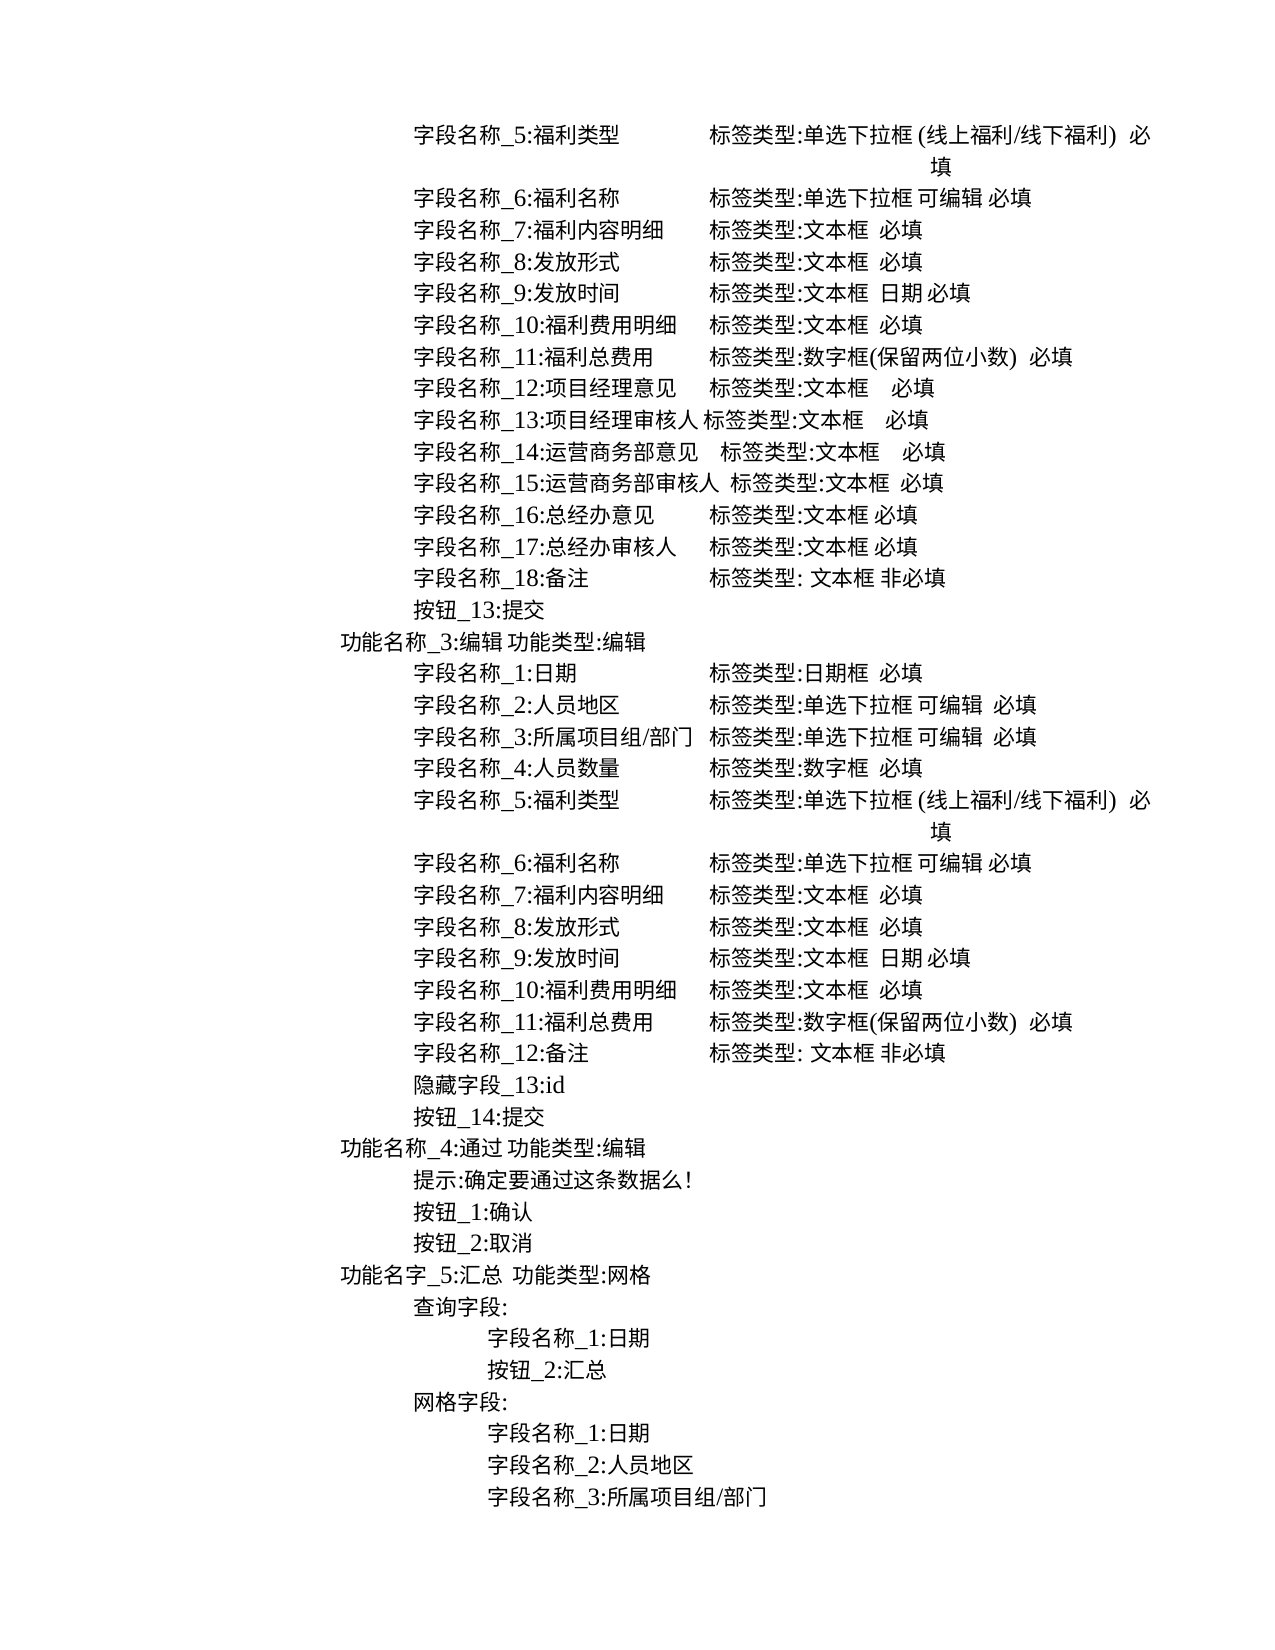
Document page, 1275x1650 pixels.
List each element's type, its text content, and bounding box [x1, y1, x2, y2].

text 网格字段: [118, 1385, 1157, 1416]
text 按钮_1:确认 [118, 1195, 1157, 1226]
text 字段名称_14:运营商务部意见 标签类型:文本框 必填 [118, 435, 1157, 466]
text 字段名称_5:福利类型 标签类型:单选下拉框 (线上福利/线下福利) 必 填 [118, 783, 1157, 846]
text 按钮_2:汇总 [118, 1353, 1157, 1385]
text 字段名称_8:发放形式 标签类型:文本框 必填 [118, 910, 1157, 941]
text 隐藏字段_13:id [118, 1068, 1157, 1100]
text 字段名称_1:日期 [118, 1321, 1157, 1353]
text 字段名称_3:所属项目组/部门 标签类型:单选下拉框 可编辑 必填 [118, 720, 1157, 751]
text 字段名称_5:福利类型 标签类型:单选下拉框 (线上福利/线下福利) 必 填 [118, 118, 1157, 181]
text 按钮_2:取消 [118, 1226, 1157, 1258]
text 字段名称_7:福利内容明细 标签类型:文本框 必填 [118, 878, 1157, 910]
text 字段名称_11:福利总费用 标签类型:数字框(保留两位小数) 必填 [118, 340, 1157, 371]
text 字段名称_13:项目经理审核人 标签类型:文本框 必填 [118, 403, 1157, 435]
text 字段名称_10:福利费用明细 标签类型:文本框 必填 [118, 308, 1157, 340]
text 字段名称_9:发放时间 标签类型:文本框 日期 必填 [118, 941, 1157, 973]
text 字段名称_12:项目经理意见 标签类型:文本框 必填 [118, 371, 1157, 403]
text 字段名称_8:发放形式 标签类型:文本框 必填 [118, 245, 1157, 276]
text 字段名称_12:备注 标签类型: 文本框 非必填 [118, 1036, 1157, 1068]
text 字段名称_3:所属项目组/部门 [118, 1480, 1157, 1511]
text 字段名称_4:人员数量 标签类型:数字框 必填 [118, 751, 1157, 783]
text 功能名称_3:编辑 功能类型:编辑 [118, 625, 1157, 656]
text 字段名称_1:日期 标签类型:日期框 必填 [118, 656, 1157, 688]
text 按钮_14:提交 [118, 1100, 1157, 1131]
text 字段名称_6:福利名称 标签类型:单选下拉框 可编辑 必填 [118, 846, 1157, 878]
text 字段名称_17:总经办审核人 标签类型:文本框 必填 [118, 530, 1157, 561]
text 字段名称_7:福利内容明细 标签类型:文本框 必填 [118, 213, 1157, 245]
text 按钮_13:提交 [118, 593, 1157, 625]
text 字段名称_1:日期 [118, 1416, 1157, 1448]
text 字段名称_15:运营商务部审核人 标签类型:文本框 必填 [118, 466, 1157, 498]
text 字段名称_6:福利名称 标签类型:单选下拉框 可编辑 必填 [118, 181, 1157, 213]
text 提示:确定要通过这条数据么！ [118, 1163, 1157, 1195]
text 功能名字_5:汇总 功能类型:网格 [118, 1258, 1157, 1290]
text 字段名称_2:人员地区 标签类型:单选下拉框 可编辑 必填 [118, 688, 1157, 720]
text 字段名称_9:发放时间 标签类型:文本框 日期 必填 [118, 276, 1157, 308]
text 字段名称_10:福利费用明细 标签类型:文本框 必填 [118, 973, 1157, 1005]
text 字段名称_2:人员地区 [118, 1448, 1157, 1480]
text 字段名称_18:备注 标签类型: 文本框 非必填 [118, 561, 1157, 593]
text 字段名称_16:总经办意见 标签类型:文本框 必填 [118, 498, 1157, 530]
text 字段名称_11:福利总费用 标签类型:数字框(保留两位小数) 必填 [118, 1005, 1157, 1036]
text 查询字段: [118, 1290, 1157, 1321]
text 功能名称_4:通过 功能类型:编辑 [118, 1131, 1157, 1163]
